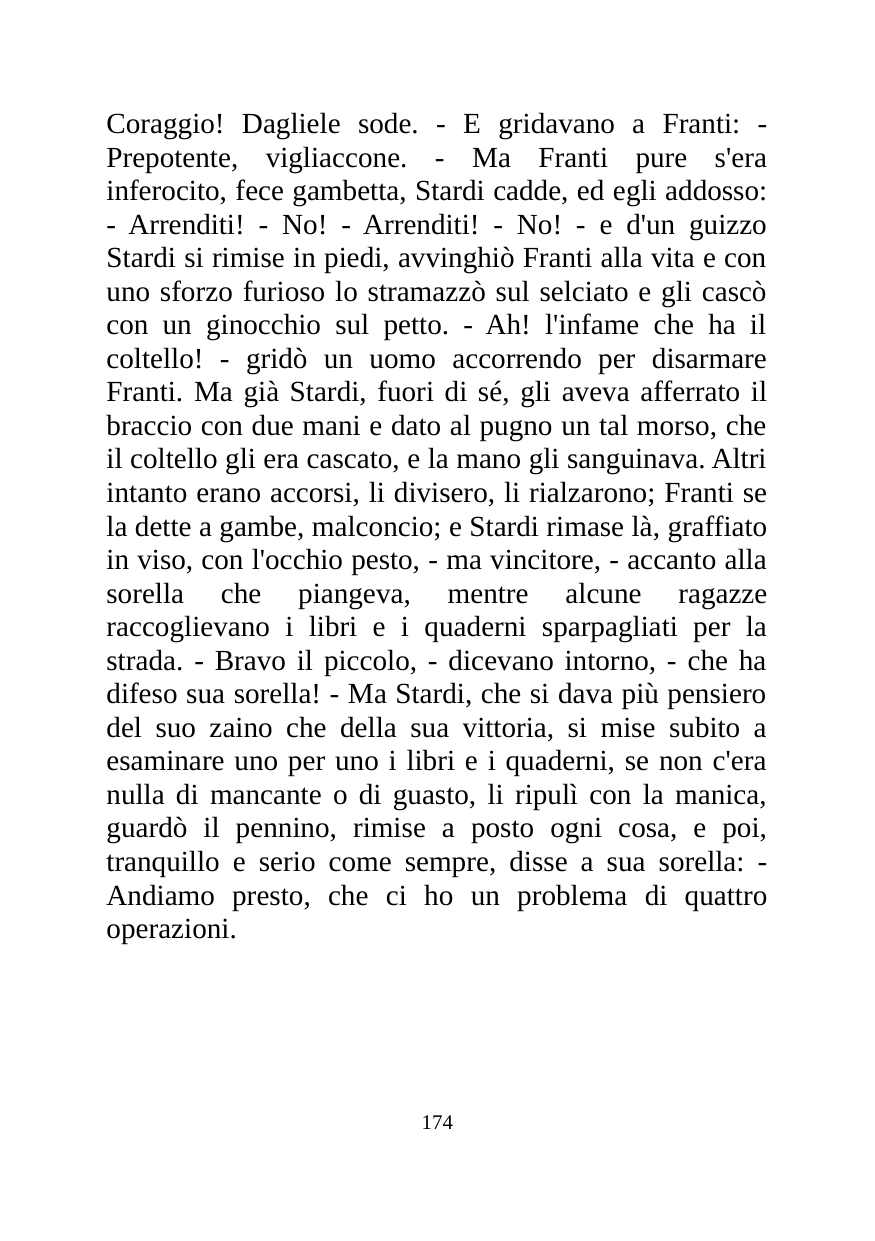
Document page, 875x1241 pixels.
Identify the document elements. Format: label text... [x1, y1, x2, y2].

text - Coraggio! Dagliele sode. - E gridavano a Franti: - Prepotente, vigliaccone. - Ma Franti pure s'era inferocito, fece gambetta, Stardi cadde, ed egli addosso: - Arrenditi! - No! - Arrenditi! - No! - e d'un guizzo Stardi si rimise in piedi, avvinghiò Franti alla vita e con uno sforzo furioso lo stramazzò sul selciato e gli cascò con un ginocchio sul petto. - Ah! l'infame che ha il coltello! - gridò un uomo accorrendo per disarmare Franti. Ma già Stardi, fuori di sé, gli aveva afferrato il braccio con due mani e dato al pugno un tal morso, che il coltello gli era cascato, e la mano gli sanguinava. Altri intanto erano accorsi, li divisero, li rialzarono; Franti se la dette a gambe, malconcio; e Stardi rimase là, graffiato in viso, con l'occhio pesto, - ma vincitore, - accanto alla sorella che piangeva, mentre alcune ragazze raccoglievano i libri e i quaderni sparpagliati per la strada. - Bravo il piccolo, - dicevano intorno, - che ha difeso sua sorella! - Ma Stardi, che si dava più pensiero del suo zaino che della sua vittoria, si mise subito a esaminare uno per uno i libri e i quaderni, se non c'era nulla di mancante o di guasto, li ripulì con la manica, guardò il pennino, rimise a posto ogni cosa, e poi, tranquillo e serio come sempre, disse a sua sorella: - Andiamo presto, che ci ho un problema di quattro operazioni. [106, 106, 768, 945]
